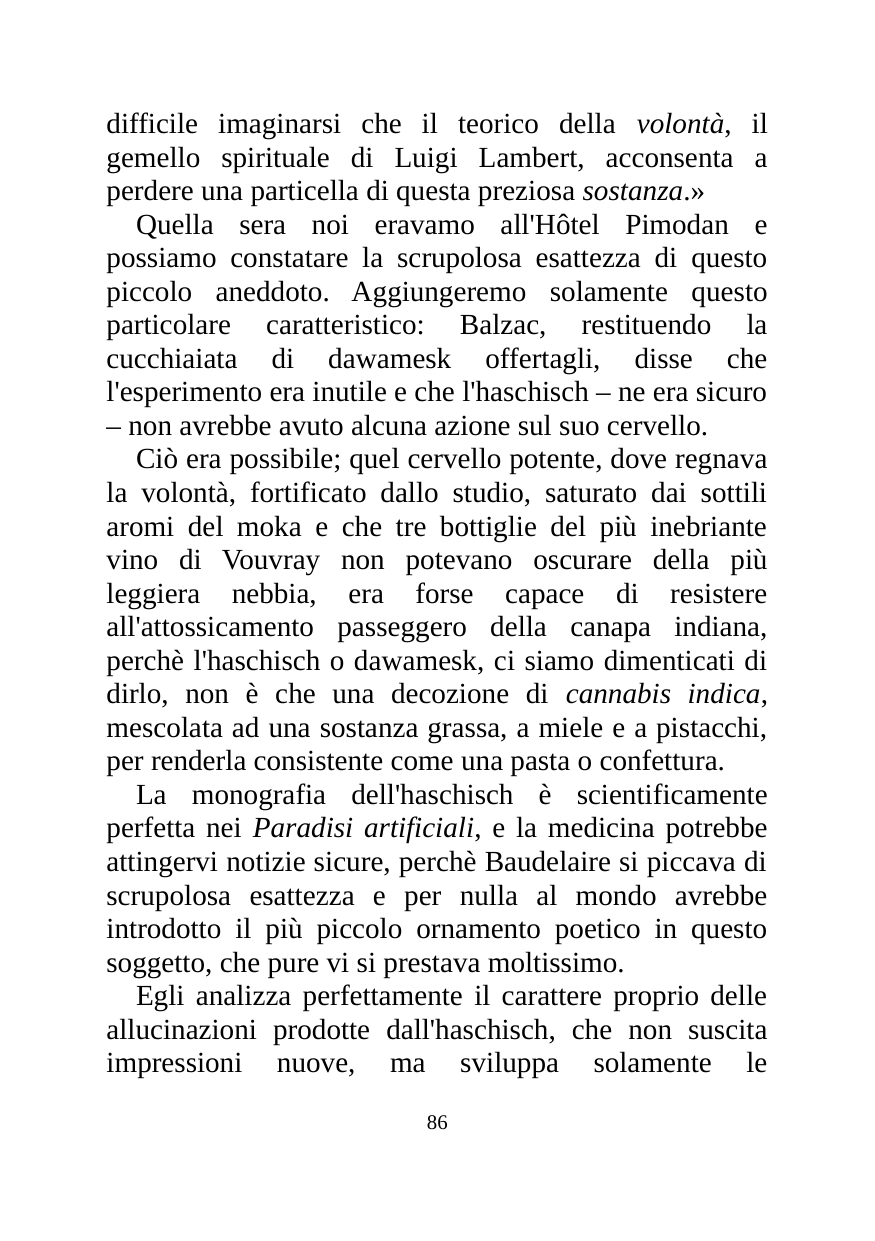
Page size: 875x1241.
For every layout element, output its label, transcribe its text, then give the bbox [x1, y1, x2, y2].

text Egli analizza perfettamente il carattere proprio delle allucinazioni prodotte dall'haschisch, che non suscita impressioni nuove, ma sviluppa solamente le [106, 978, 768, 1079]
text La monografia dell'haschisch è scientificamente perfetta nei Paradisi artificiali, e la medicina potrebbe attingervi notizie sicure, perchè Baudelaire si piccava di scrupolosa esattezza e per nulla al mondo avrebbe introdotto il più piccolo ornamento poetico in questo soggetto, che pure vi si prestava moltissimo. [106, 777, 768, 978]
text Quella sera noi eravamo all'Hôtel Pimodan e possiamo constatare la scrupolosa esattezza di questo piccolo aneddoto. Aggiungeremo solamente questo particolare caratteristico: Balzac, restituendo la cucchiaiata di dawamesk offertagli, disse che l'esperimento era inutile e che l'haschisch – ne era sicuro – non avrebbe avuto alcuna azione sul suo cervello. [106, 207, 768, 442]
text Ciò era possibile; quel cervello potente, dove regnava la volontà, fortificato dallo studio, saturato dai sottili aromi del moka e che tre bottiglie del più inebriante vino di Vouvray non potevano oscurare della più leggiera nebbia, era forse capace di resistere all'attossicamento passeggero della canapa indiana, perchè l'haschisch o dawamesk, ci siamo dimenticati di dirlo, non è che una decozione di cannabis indica, mescolata ad una sostanza grassa, a miele e a pistacchi, per renderla consistente come una pasta o confettura. [106, 442, 768, 777]
text difficile imaginarsi che il teorico della volontà, il gemello spirituale di Luigi Lambert, acconsenta a perdere una particella di questa preziosa sostanza.» [106, 106, 768, 207]
